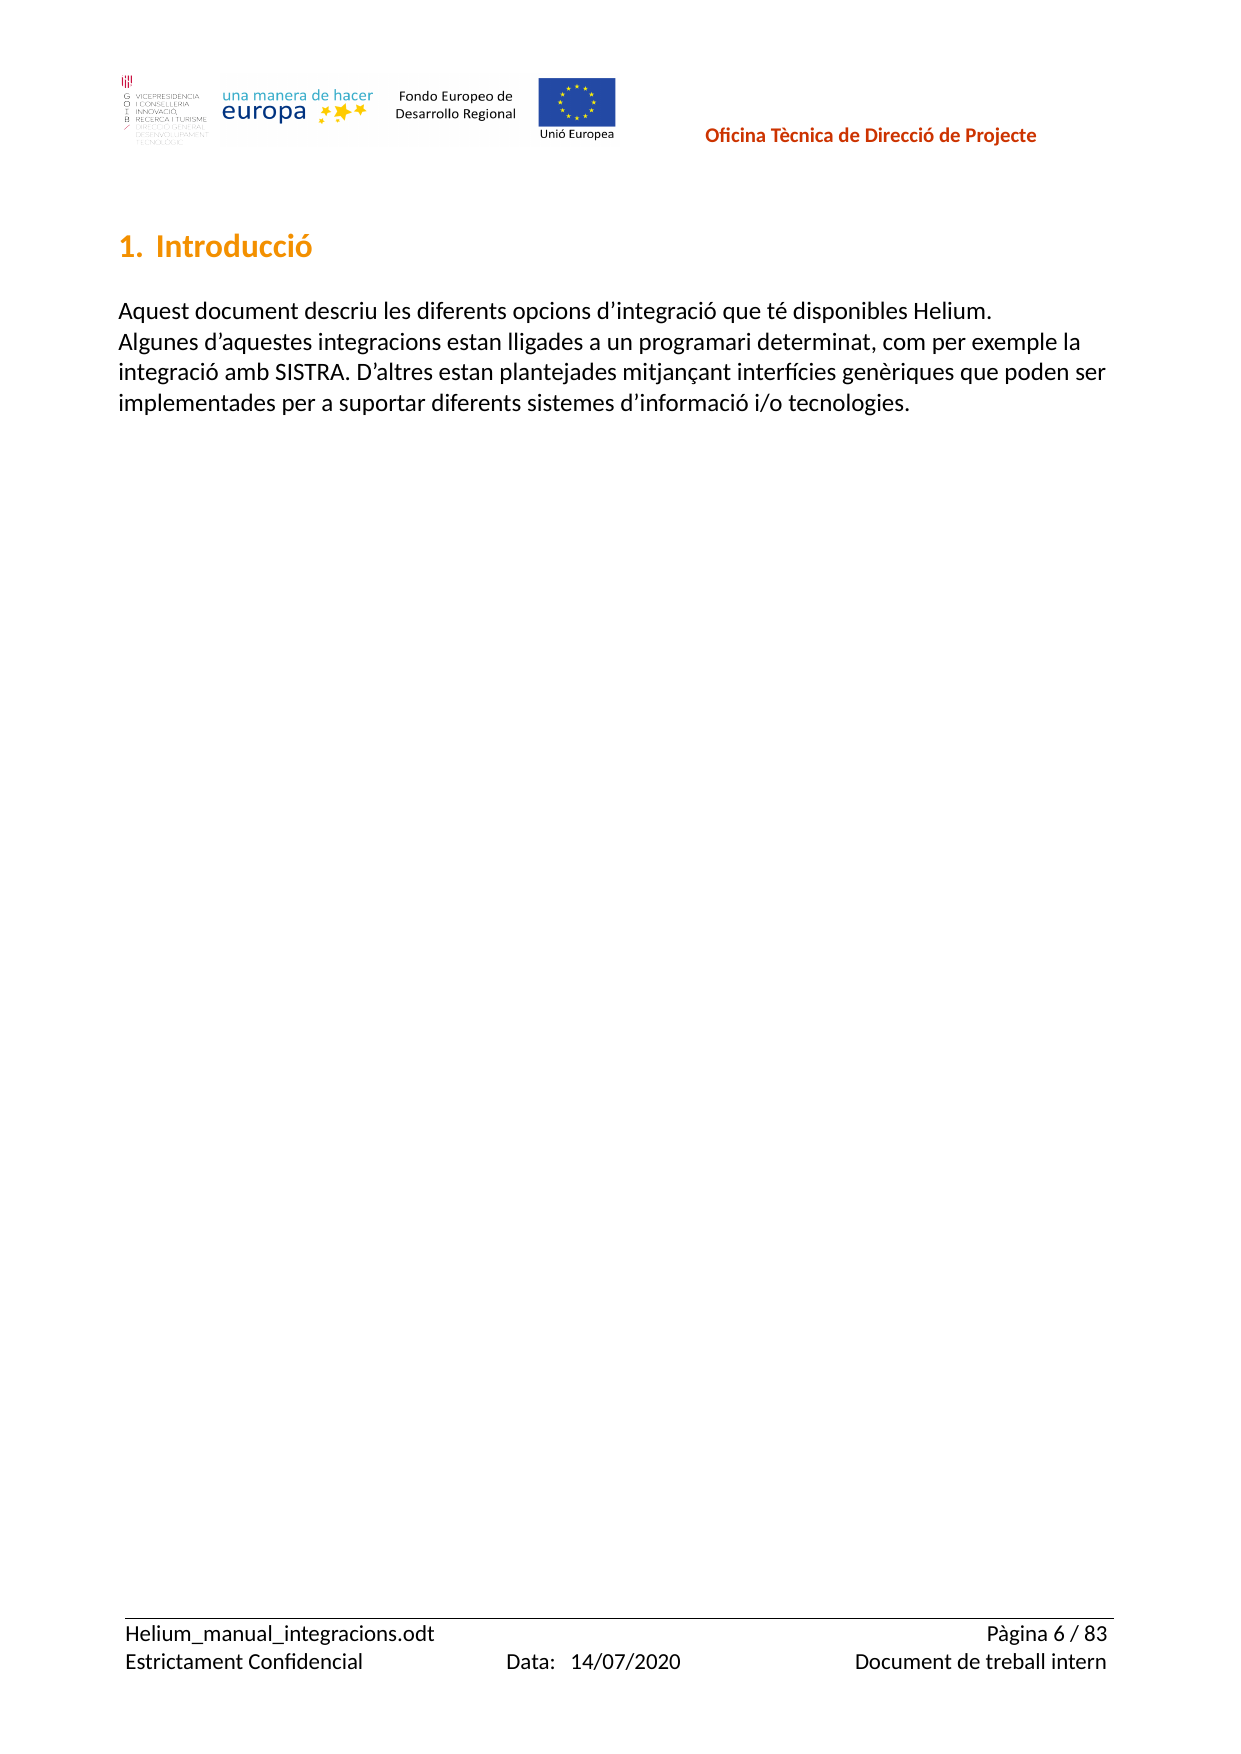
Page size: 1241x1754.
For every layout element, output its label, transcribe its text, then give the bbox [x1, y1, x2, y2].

picture [118, 73, 213, 147]
text Algunes d’aquestes integracions estan lligades a un programari determinat, com per exemple la integració amb SISTRA. D’altres estan plantejades mitjançant interfícies genèriques que poden ser implementades per a suportar diferents sistemes d’informació i/o tecnologies. [118, 326, 1122, 417]
picture [219, 73, 621, 147]
subtitle Introducció [118, 225, 1122, 266]
text Aquest document descriu les diferents opcions d’integració que té disponibles Helium. [118, 295, 1122, 326]
